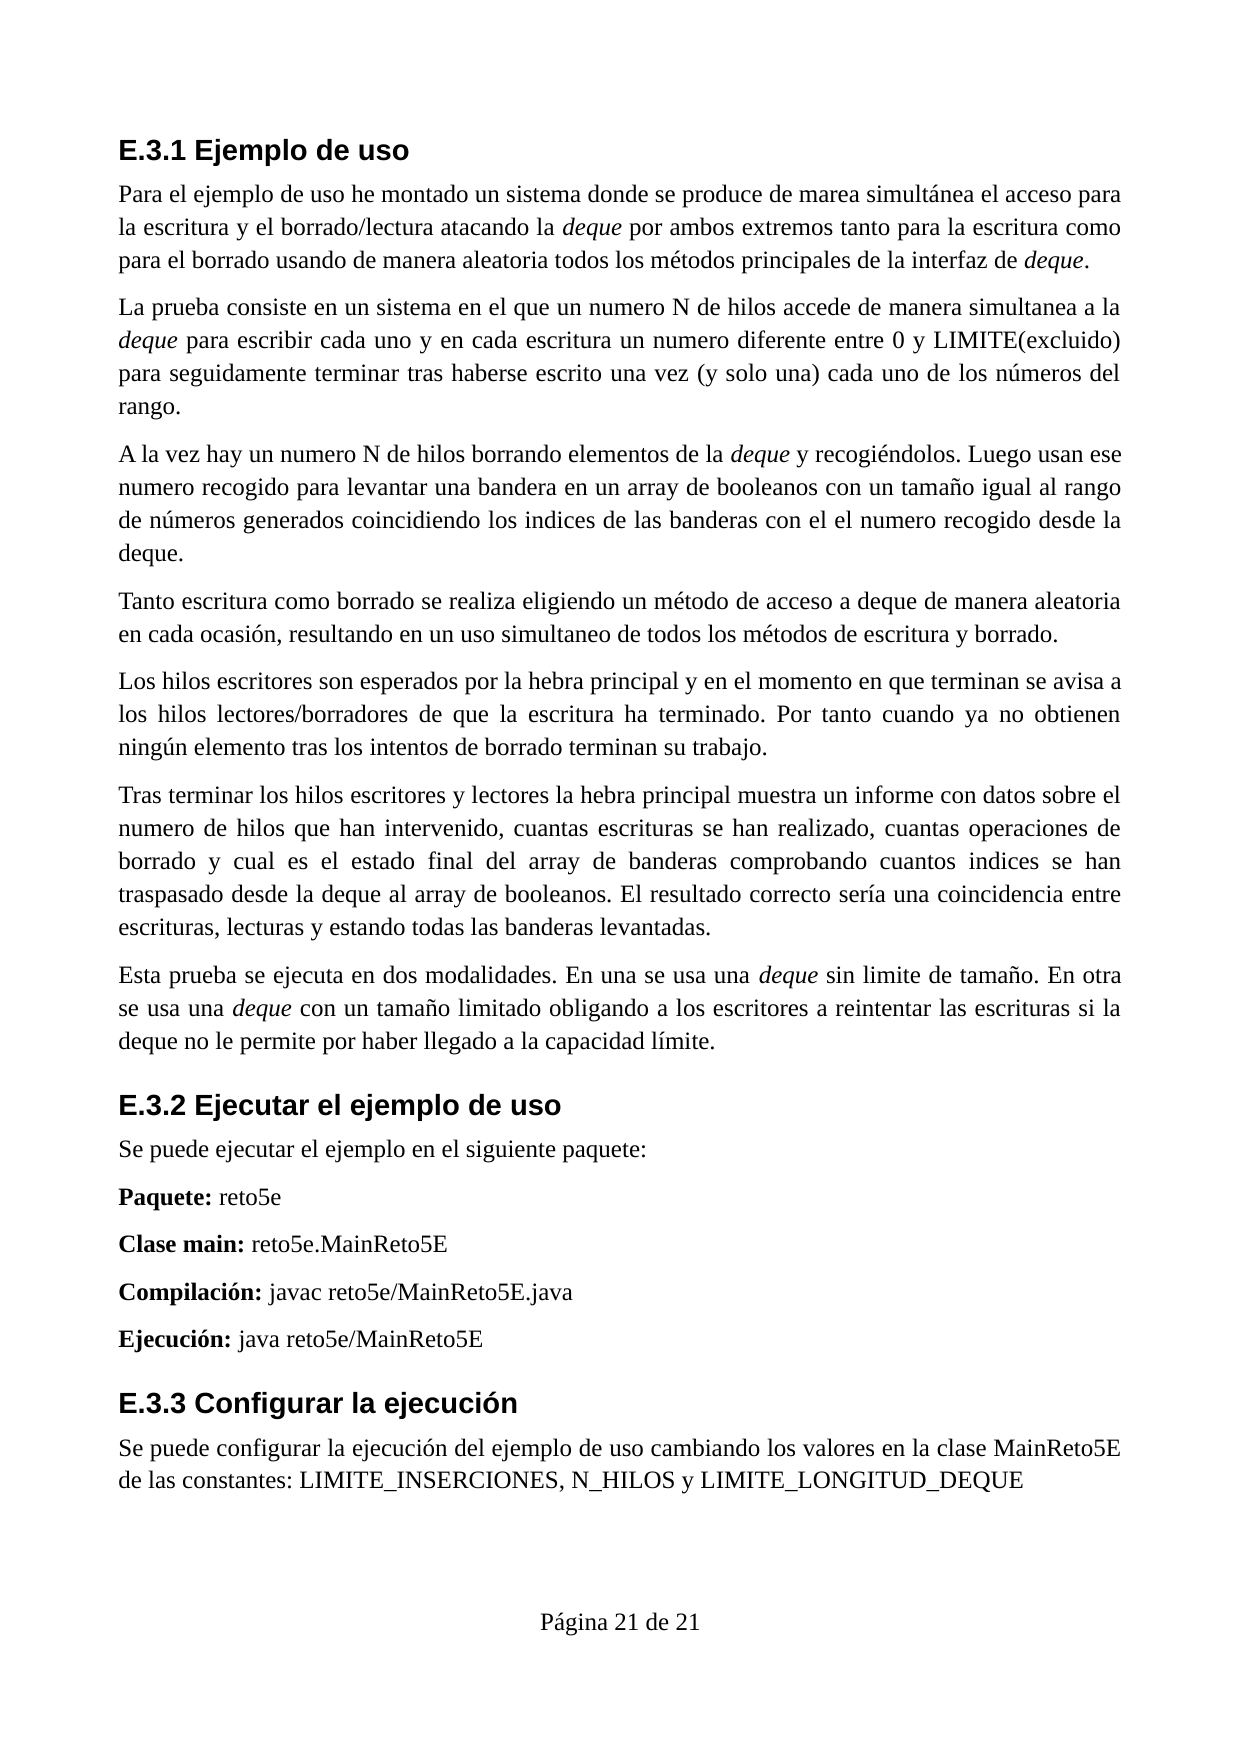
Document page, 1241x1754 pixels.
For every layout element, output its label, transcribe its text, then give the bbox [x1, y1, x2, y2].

text Se puede configurar la ejecución del ejemplo de uso cambiando los valores en la clase MainReto5E de las constantes: LIMITE_INSERCIONES, N_HILOS y LIMITE_LONGITUD_DEQUE [118, 1433, 1122, 1494]
text Se puede ejecutar el ejemplo en el siguiente paquete: [118, 1134, 1122, 1163]
text A la vez hay un numero N de hilos borrando elementos de la deque y recogiéndolos. Luego usan ese numero recogido para levantar una bandera en un array de booleanos con un tamaño igual al rango de números generados coincidiendo los indices de las banderas con el el numero recogido desde la deque. [118, 439, 1122, 567]
text Compilación: javac reto5e/MainReto5E.java [118, 1277, 1122, 1306]
subtitle E.3.1 Ejemplo de uso [118, 133, 1122, 166]
text Tras terminar los hilos escritores y lectores la hebra principal muestra un informe con datos sobre el numero de hilos que han intervenido, cuantas escrituras se han realizado, cuantas operaciones de borrado y cual es el estado final del array de banderas comprobando cuantos indices se han traspasado desde la deque al array de booleanos. El resultado correcto sería una coincidencia entre escrituras, lecturas y estando todas las banderas levantadas. [118, 780, 1122, 941]
text Clase main: reto5e.MainReto5E [118, 1229, 1122, 1258]
text Ejecución: java reto5e/MainReto5E [118, 1324, 1122, 1353]
subtitle E.3.2 Ejecutar el ejemplo de uso [118, 1088, 1122, 1121]
text Esta prueba se ejecuta en dos modalidades. En una se usa una deque sin limite de tamaño. En otra se usa una deque con un tamaño limitado obligando a los escritores a reintentar las escrituras si la deque no le permite por haber llegado a la capacidad límite. [118, 960, 1122, 1054]
text La prueba consiste en un sistema en el que un numero N de hilos accede de manera simultanea a la deque para escribir cada uno y en cada escritura un numero diferente entre 0 y LIMITE(excluido) para seguidamente terminar tras haberse escrito una vez (y solo una) cada uno de los números del rango. [118, 292, 1122, 420]
subtitle E.3.3 Configurar la ejecución [118, 1387, 1122, 1420]
text Paquete: reto5e [118, 1182, 1122, 1210]
text Tanto escritura como borrado se realiza eligiendo un método de acceso a deque de manera aleatoria en cada ocasión, resultando en un uso simultaneo de todos los métodos de escritura y borrado. [118, 586, 1122, 647]
text Los hilos escritores son esperados por la hebra principal y en el momento en que terminan se avisa a los hilos lectores/borradores de que la escritura ha terminado. Por tanto cuando ya no obtienen ningún elemento tras los intentos de borrado terminan su trabajo. [118, 666, 1122, 761]
text Para el ejemplo de uso he montado un sistema donde se produce de marea simultánea el acceso para la escritura y el borrado/lectura atacando la deque por ambos extremos tanto para la escritura como para el borrado usando de manera aleatoria todos los métodos principales de la interfaz de deque. [118, 179, 1122, 273]
